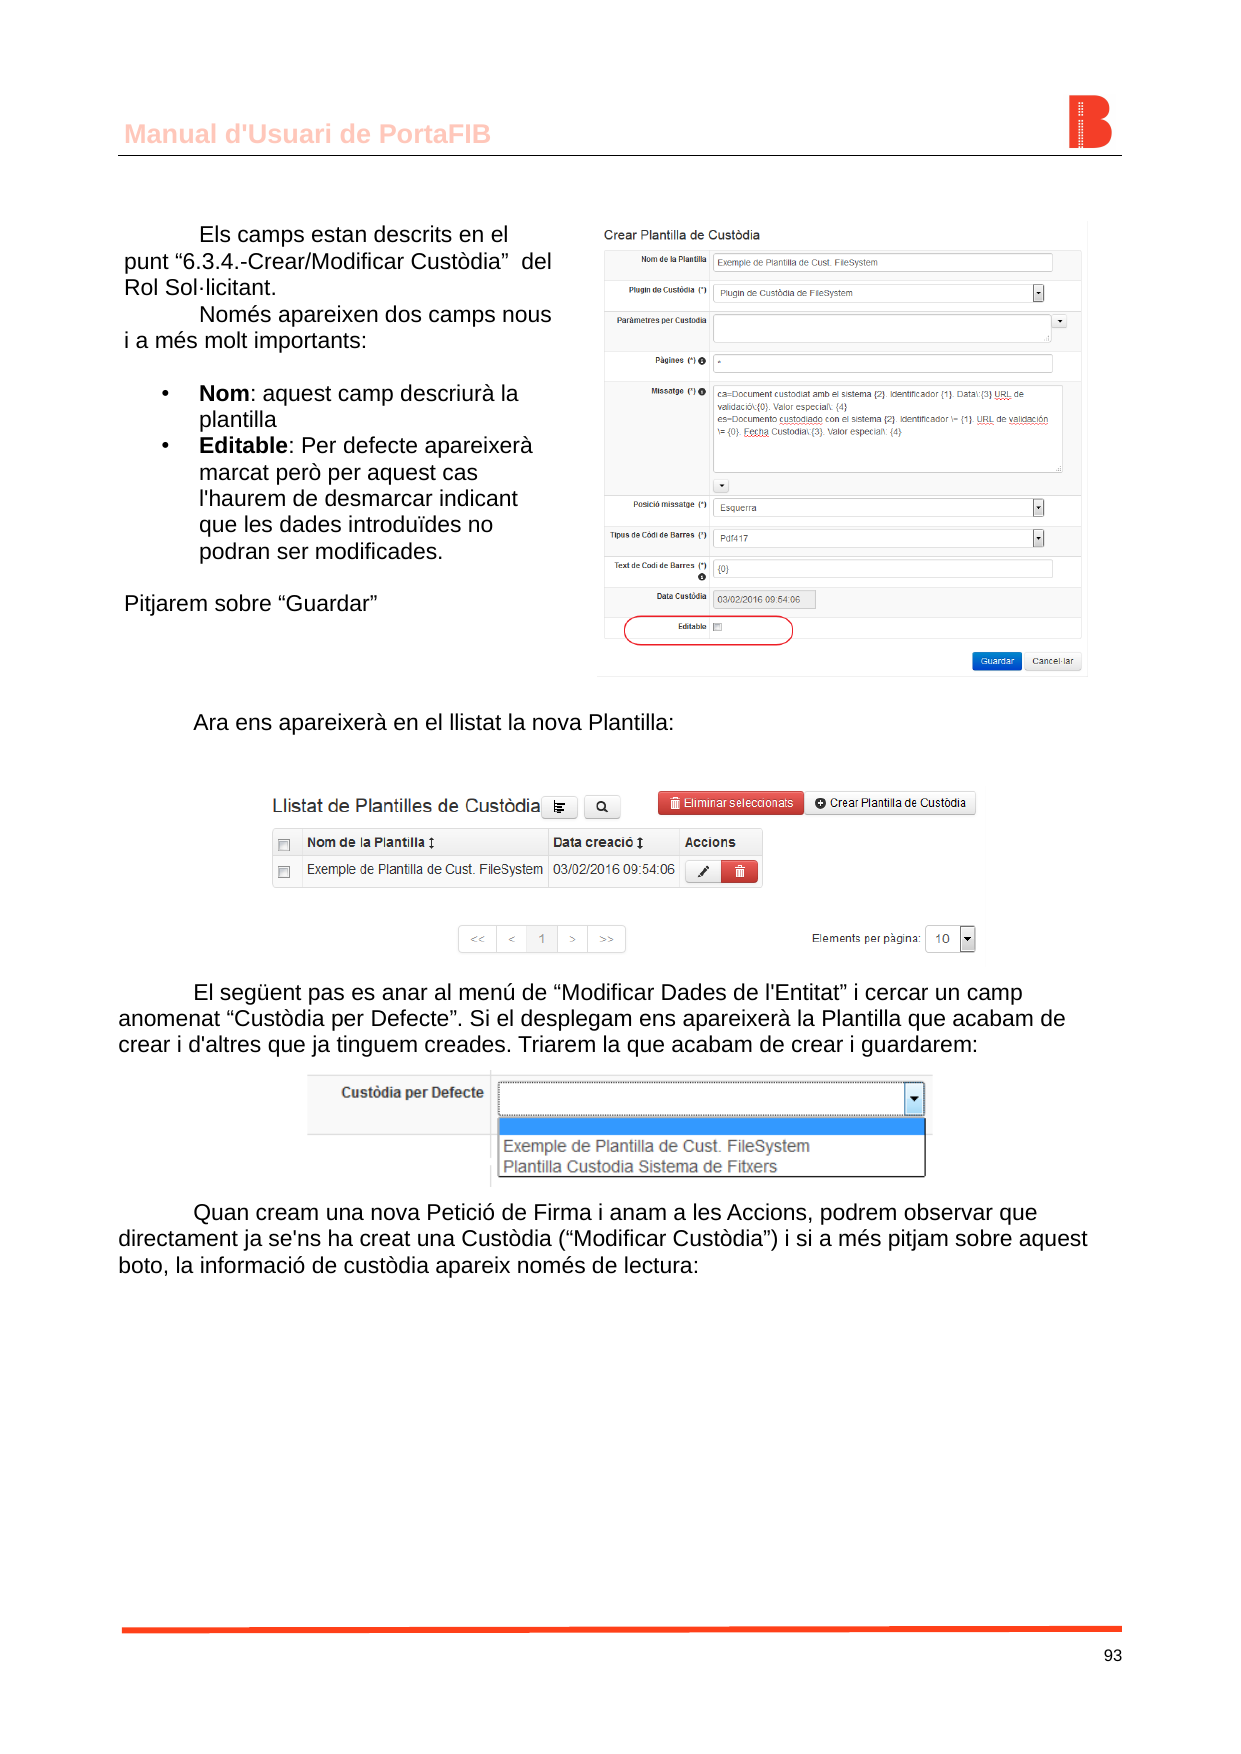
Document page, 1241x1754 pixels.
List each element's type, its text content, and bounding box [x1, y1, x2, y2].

picture [597, 221, 1088, 677]
text El següent pas es anar al menú de “Modificar Dades de l'Entitat” i cercar un camp anomenat “Custòdia per Defecte”. Si el desplegam ens apareixerà la Plantilla que acabam de crear i d'altres que ja tinguem creades. Triarem la que acabam de crear i guardarem: [118, 979, 1122, 1058]
picture [1063, 94, 1117, 150]
text Ara ens apareixerà en el llistat la nova Plantilla: [118, 709, 1122, 735]
table_header Els camps estan descrits en el punt “6.3.4.-Crear/Modificar Custòdia” del Rol Sol·licitant. Només apareixen dos camps nous i a més molt importants: Nom: aquest camp descriurà la plantilla Editable: Per defecte apareixerà marcat però per aquest cas l'haurem de desmarcar indicant que les dades introduïdes no podran ser modificades. Pitjarem sobre “Guardar” [118, 216, 562, 709]
table_header [563, 216, 1122, 709]
picture [255, 786, 986, 967]
text Quan cream una nova Petició de Firma i anam a les Accions, podrem observar que directament ja se'ns ha creat una Custòdia (“Modificar Custòdia”) i si a més pitjam sobre aquest boto, la informació de custòdia apareix només de lectura: [118, 1199, 1122, 1278]
picture [307, 1070, 933, 1187]
